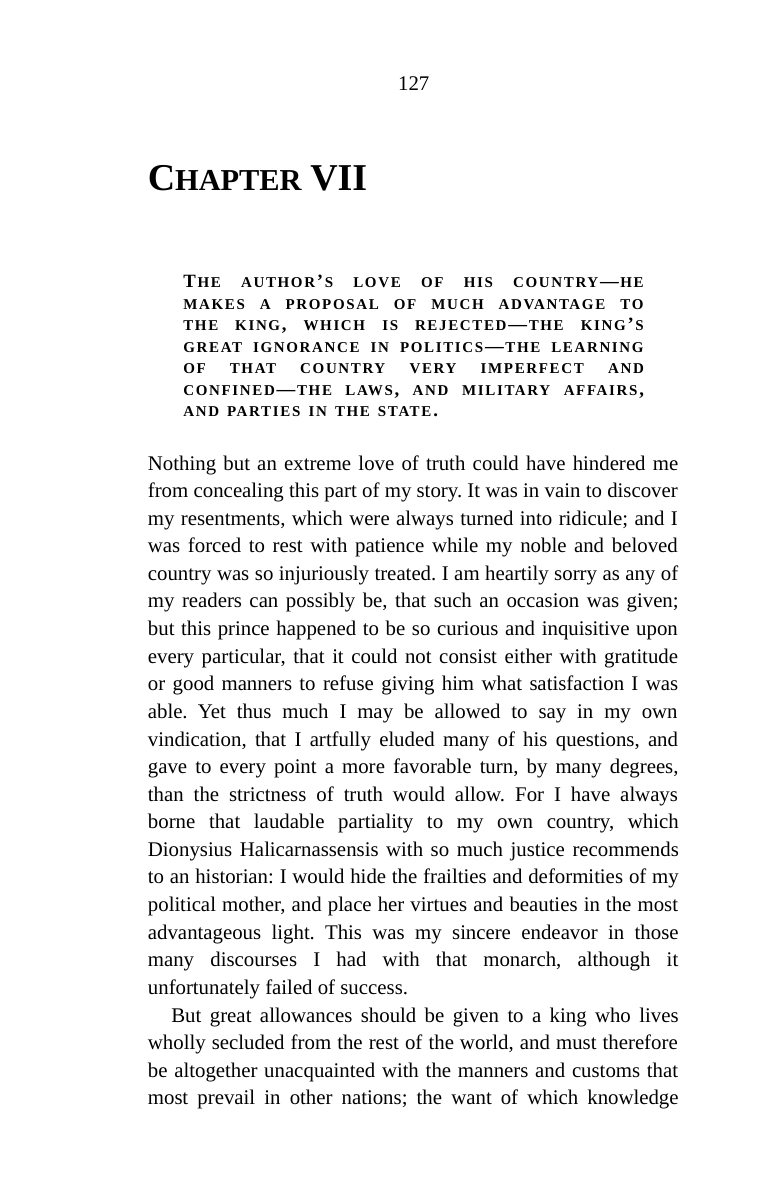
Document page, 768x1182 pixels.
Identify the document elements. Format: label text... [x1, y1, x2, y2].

subtitle Chapter VII [148, 155, 679, 198]
text But great allowances should be given to a king who lives wholly secluded from the rest of the world, and must therefore be altogether unacquainted with the manners and customs that most prevail in other nations; the want of which knowledge [148, 1002, 679, 1109]
text Nothing but an extreme love of truth could have hindered me from concealing this part of my story. It was in vain to discover my resentments, which were always turned into ridicule; and I was forced to rest with patience while my noble and beloved country was so injuriously treated. I am heartily sorry as any of my readers can possibly be, that such an occasion was given; but this prince happened to be so curious and inquisitive upon every particular, that it could not consist either with gratitude or good manners to refuse giving him what satisfaction I was able. Yet thus much I may be allowed to say in my own vindication, that I artfully eluded many of his questions, and gave to every point a more favorable turn, by many degrees, than the strictness of truth would allow. For I have always borne that laudable partiality to my own country, which Dionysius Halicarnassensis with so much justice recommends to an historian: I would hide the frailties and deformities of my political mother, and place her virtues and beauties in the most advantageous light. This was my sincere endeavor in those many discourses I had with that monarch, although it unfortunately failed of success. [148, 450, 679, 999]
text The author’s love of his country—he makes a proposal of much advantage to the king, which is rejected—the king’s great ignorance in politics—the learning of that country very imperfect and confined—the laws, and military affairs, and parties in the state. [183, 270, 644, 421]
